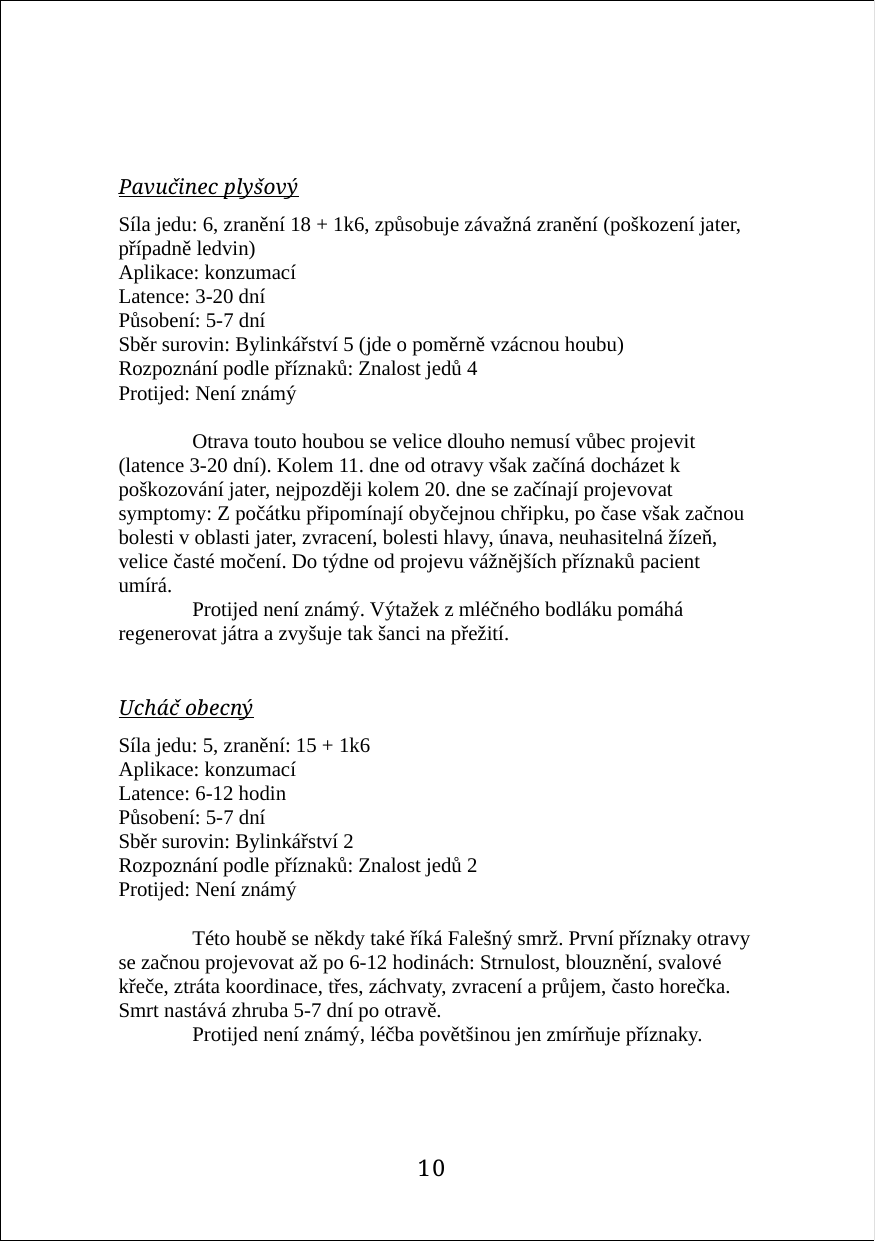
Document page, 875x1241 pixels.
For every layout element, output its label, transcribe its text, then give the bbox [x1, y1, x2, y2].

text Této houbě se někdy také říká Falešný smrž. První příznaky otravy se začnou projevovat až po 6-12 hodinách: Strnulost, blouznění, svalové křeče, ztráta koordinace, třes, záchvaty, zvracení a průjem, často horečka. Smrt nastává zhruba 5-7 dní po otravě. [118, 926, 756, 1022]
text Rozpoznání podle příznaků: Znalost jedů 4 [118, 356, 756, 380]
text Sběr surovin: Bylinkářství 2 [118, 829, 756, 853]
text Otrava touto houbou se velice dlouho nemusí vůbec projevit (latence 3-20 dní). Kolem 11. dne od otravy však začíná docházet k poškozování jater, nejpozději kolem 20. dne se začínají projevovat symptomy: Z počátku připomínají obyčejnou chřipku, po čase však začnou bolesti v oblasti jater, zvracení, bolesti hlavy, únava, neuhasitelná žízeň, velice časté močení. Do týdne od projevu vážnějších příznaků pacient umírá. [118, 428, 756, 597]
text Působení: 5-7 dní [118, 805, 756, 829]
text Sběr surovin: Bylinkářství 5 (jde o poměrně vzácnou houbu) [118, 332, 756, 356]
text Síla jedu: 5, zranění: 15 + 1k6 [118, 733, 756, 757]
text Působení: 5-7 dní [118, 308, 756, 332]
text Protijed není známý, léčba povětšinou jen zmírňuje příznaky. [118, 1022, 756, 1046]
text Protijed: Není známý [118, 877, 756, 901]
text Latence: 6-12 hodin [118, 781, 756, 805]
text Aplikace: konzumací [118, 757, 756, 781]
text Latence: 3-20 dní [118, 284, 756, 308]
text Protijed: Není známý [118, 380, 756, 404]
text Rozpoznání podle příznaků: Znalost jedů 2 [118, 853, 756, 877]
text Síla jedu: 6, zranění 18 + 1k6, způsobuje závažná zranění (poškození jater, případně ledvin) [118, 212, 756, 260]
text Protijed není známý. Výtažek z mléčného bodláku pomáhá regenerovat játra a zvyšuje tak šanci na přežití. [118, 597, 756, 645]
subtitle Pavučinec plyšový [118, 172, 756, 200]
text Aplikace: konzumací [118, 260, 756, 284]
subtitle Ucháč obecný [118, 693, 756, 721]
